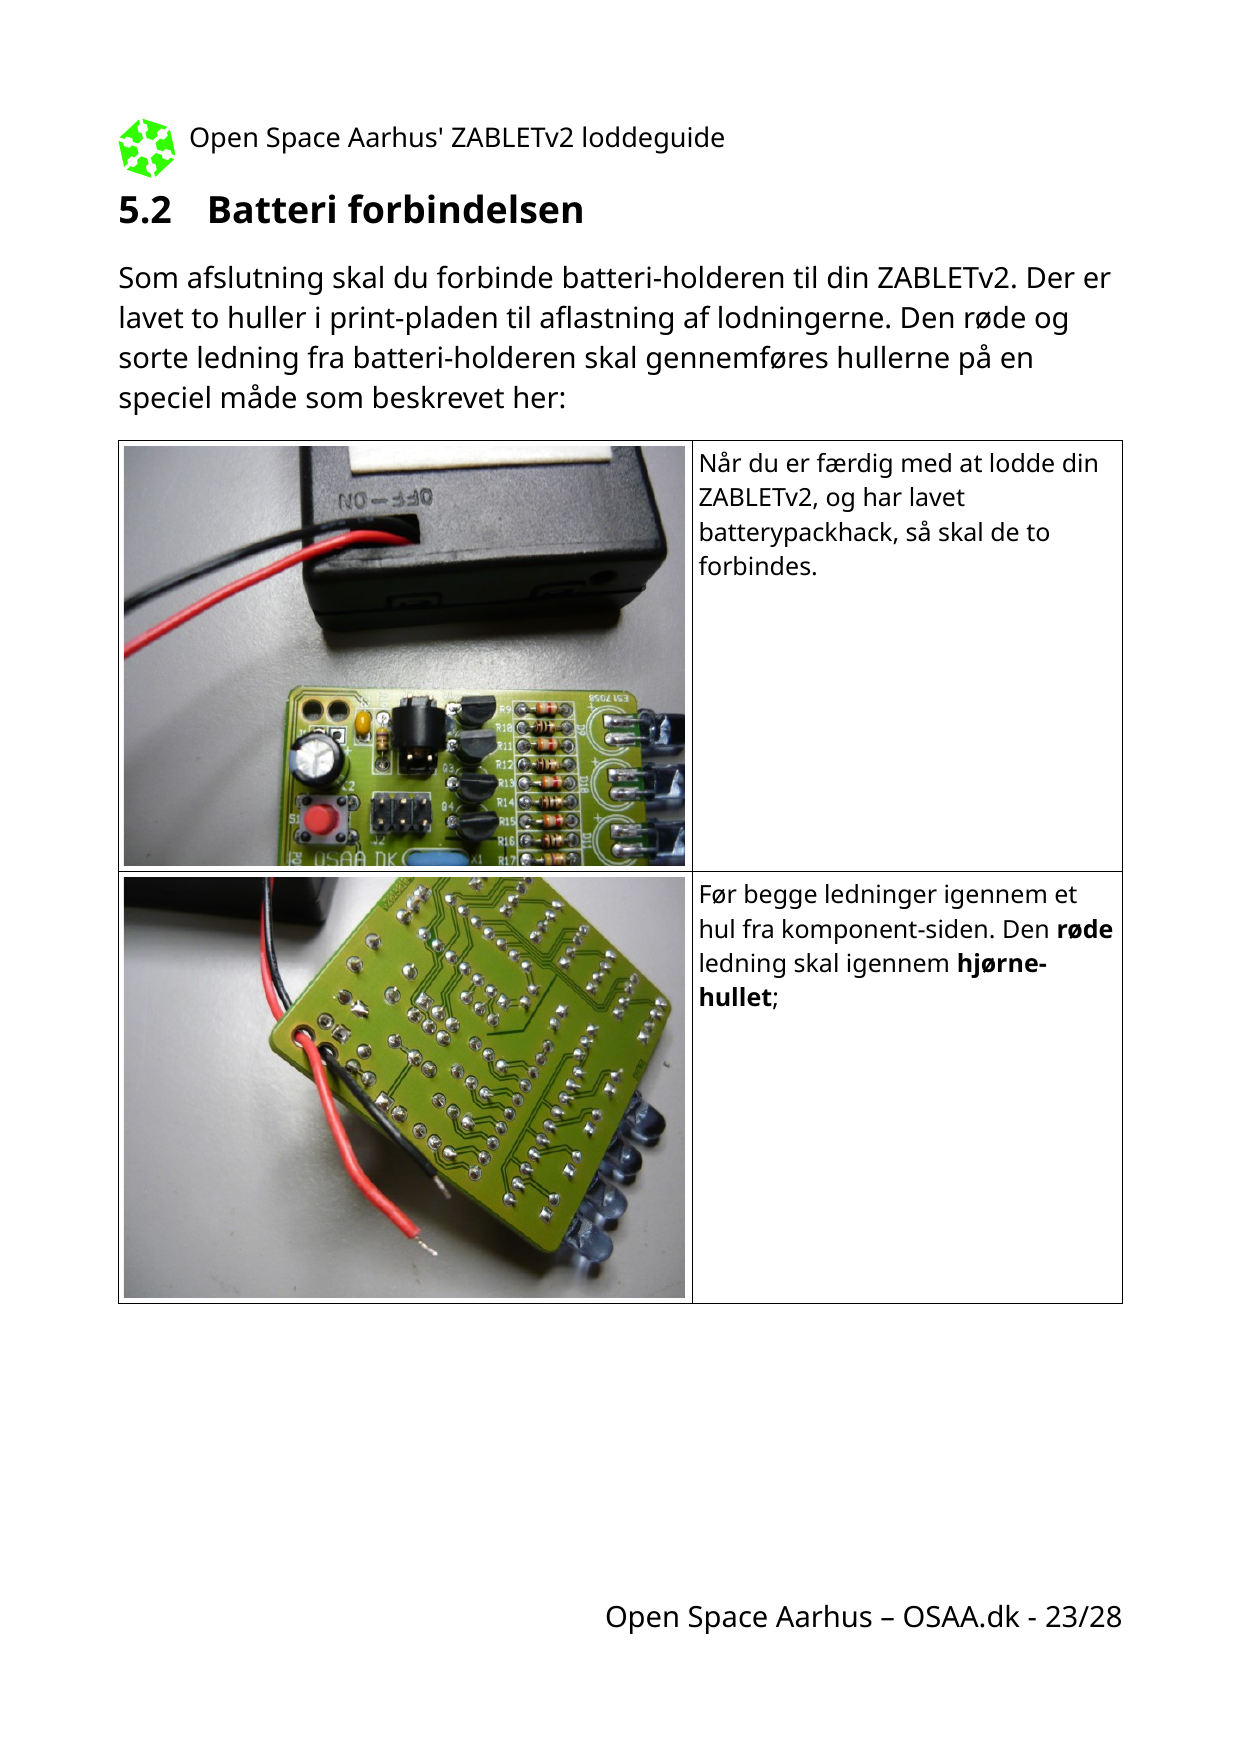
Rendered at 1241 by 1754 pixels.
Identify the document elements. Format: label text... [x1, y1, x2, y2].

picture [123, 446, 685, 866]
picture [123, 877, 685, 1298]
text Som afslutning skal du forbinde batteri-holderen til din ZABLETv2. Der er lavet to huller i print-pladen til aflastning af lodningerne. Den røde og sorte ledning fra batteri-holderen skal gennemføres hullerne på en speciel måde som beskrevet her: [118, 258, 1122, 417]
table_cell [119, 1298, 692, 1302]
table_header Når du er færdig med at lodde din ZABLETv2, og har lavet batterypackhack, så skal de to forbindes. [693, 441, 1122, 871]
picture [118, 118, 175, 178]
table_cell Før begge ledninger igennem et hul fra komponent-siden. Den røde ledning skal igennem hjørne-hullet; [693, 872, 1122, 1302]
subtitle Batteri forbindelsen [118, 183, 1122, 234]
table_cell [119, 872, 692, 1297]
table_header [119, 441, 692, 871]
